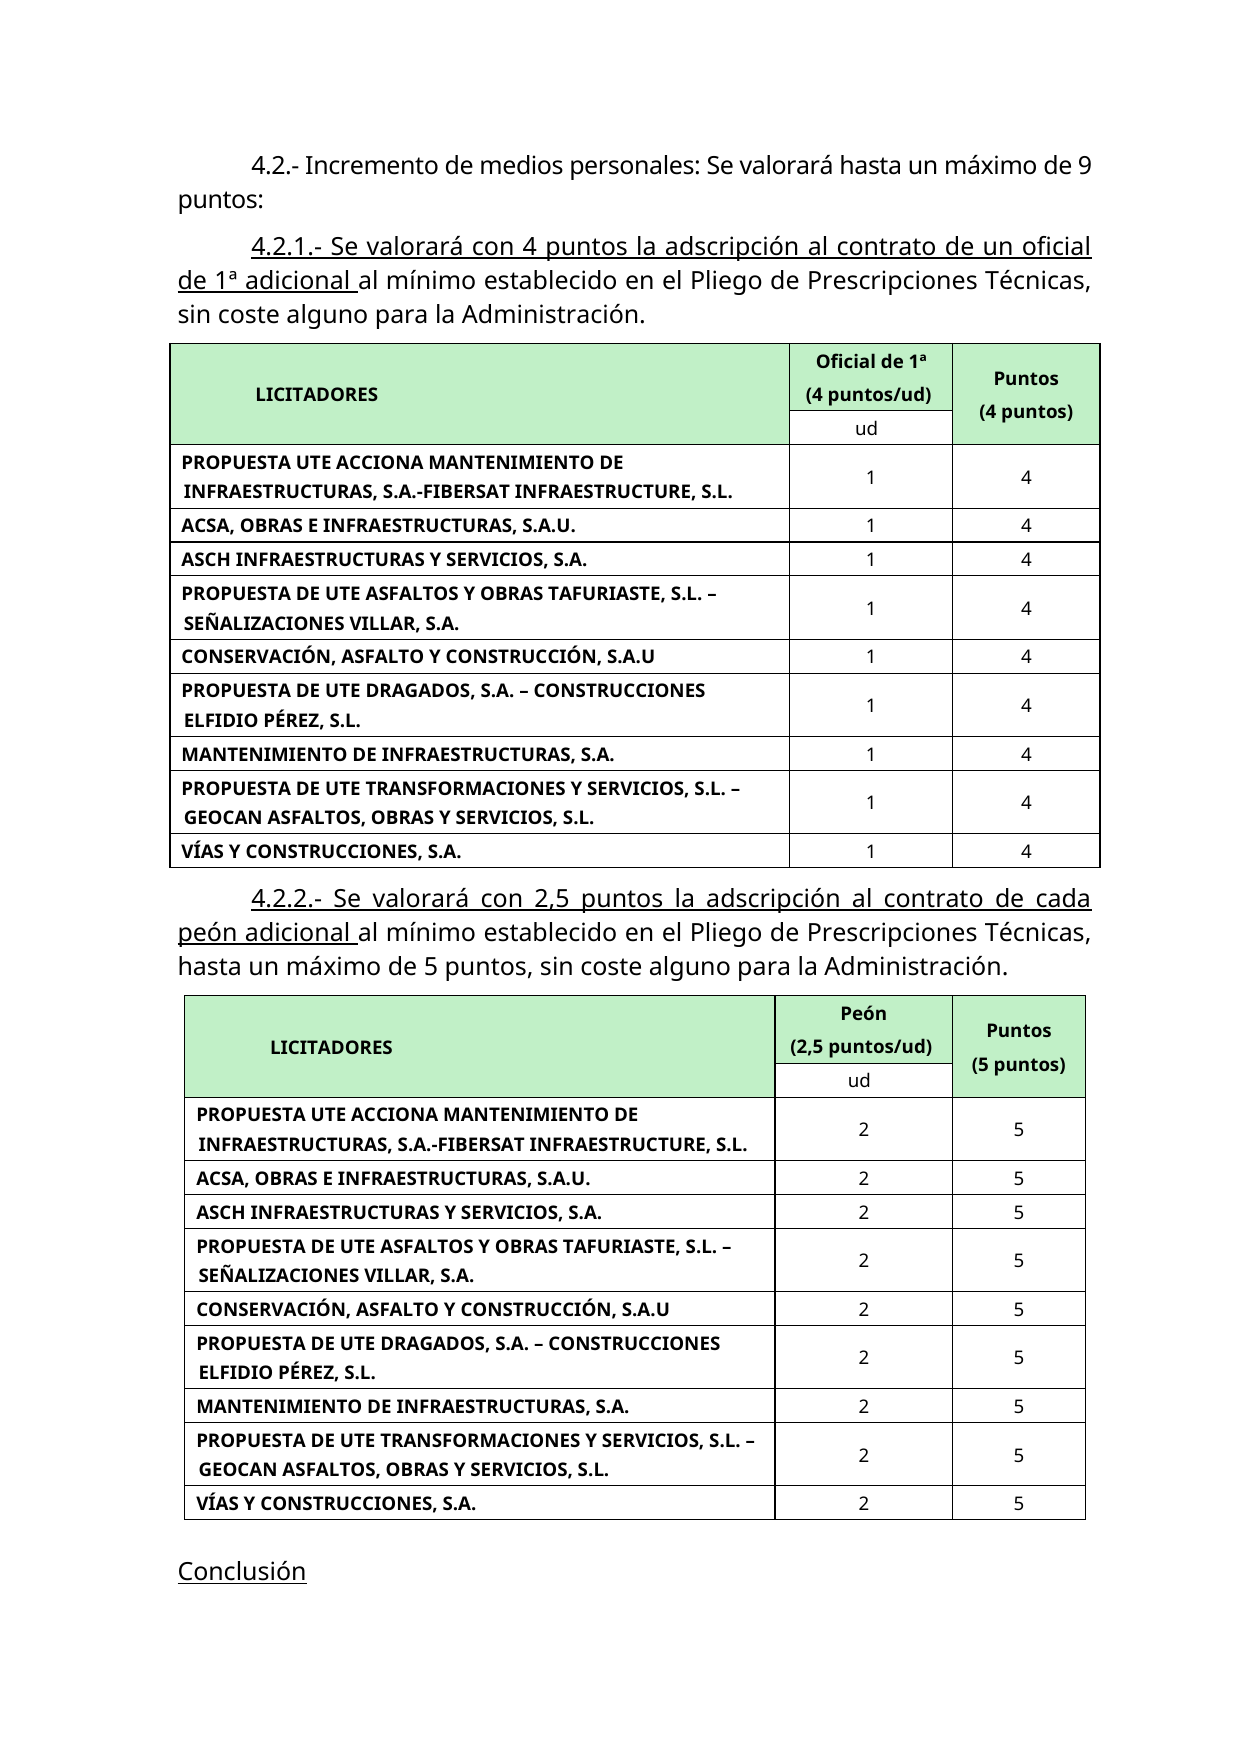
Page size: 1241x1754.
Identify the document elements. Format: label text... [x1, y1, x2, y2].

table_cell 5 [953, 1292, 1085, 1325]
table_cell PROPUESTA UTE ACCIONA MANTENIMIENTO DE INFRAESTRUCTURAS, S.A.-FIBERSAT INFRAESTRUCTURE, S.L. [171, 445, 789, 507]
table_cell PROPUESTA DE UTE TRANSFORMACIONES Y SERVICIOS, S.L. – GEOCAN ASFALTOS, OBRAS Y SERVICIOS, S.L. [185, 1423, 774, 1485]
table_cell 5 [953, 1229, 1085, 1291]
table_cell 4 [953, 674, 1099, 736]
table_cell VÍAS Y CONSTRUCCIONES, S.A. [185, 1486, 774, 1519]
table_cell PROPUESTA UTE ACCIONA MANTENIMIENTO DE INFRAESTRUCTURAS, S.A.-FIBERSAT INFRAESTRUCTURE, S.L. [185, 1098, 774, 1160]
table_header LICITADORES [171, 344, 789, 444]
table_cell 1 [790, 737, 952, 770]
table_header Peón (2,5 puntos/ud) [776, 996, 952, 1063]
table_cell 4 [953, 737, 1099, 770]
table_cell 4 [953, 509, 1099, 541]
table_cell 2 [776, 1292, 952, 1325]
table_cell 2 [776, 1161, 952, 1194]
table_cell 1 [790, 640, 952, 673]
table_cell 4 [953, 640, 1099, 673]
table_cell 1 [790, 576, 952, 639]
text 4.2.2.- Se valorará con 2,5 puntos la adscripción al contrato de cada peón adicional al mínimo establecido en el Pliego de Prescripciones Técnicas, hasta un máximo de 5 puntos, sin coste alguno para la Administración. [177, 881, 1093, 983]
table_cell 2 [776, 1229, 952, 1291]
table_cell ASCH INFRAESTRUCTURAS Y SERVICIOS, S.A. [171, 543, 789, 575]
table_cell 4 [953, 834, 1099, 867]
table_cell ud [776, 1064, 952, 1097]
table_cell 1 [790, 445, 952, 507]
table_cell 2 [776, 1486, 952, 1519]
table_header Oficial de 1ª (4 puntos/ud) [790, 344, 952, 410]
table_cell ASCH INFRAESTRUCTURAS Y SERVICIOS, S.A. [185, 1195, 774, 1228]
table_cell 4 [953, 771, 1099, 833]
table_cell CONSERVACIÓN, ASFALTO Y CONSTRUCCIÓN, S.A.U [185, 1292, 774, 1325]
table_cell 1 [790, 834, 952, 867]
table_cell PROPUESTA DE UTE DRAGADOS, S.A. – CONSTRUCCIONES ELFIDIO PÉREZ, S.L. [185, 1326, 774, 1388]
table_cell CONSERVACIÓN, ASFALTO Y CONSTRUCCIÓN, S.A.U [171, 640, 789, 673]
table_cell 2 [776, 1389, 952, 1422]
table_cell 4 [953, 576, 1099, 639]
table_cell 5 [953, 1195, 1085, 1228]
table_cell MANTENIMIENTO DE INFRAESTRUCTURAS, S.A. [171, 737, 789, 770]
table_cell PROPUESTA DE UTE ASFALTOS Y OBRAS TAFURIASTE, S.L. – SEÑALIZACIONES VILLAR, S.A. [185, 1229, 774, 1291]
table_cell 4 [953, 543, 1099, 575]
table_cell ACSA, OBRAS E INFRAESTRUCTURAS, S.A.U. [171, 509, 789, 541]
table_cell 1 [790, 771, 952, 833]
text Conclusión [177, 1554, 1093, 1588]
table_cell 5 [953, 1423, 1085, 1485]
table_cell ud [790, 411, 952, 444]
table_cell 1 [790, 543, 952, 575]
table_cell VÍAS Y CONSTRUCCIONES, S.A. [171, 834, 789, 867]
table_cell 2 [776, 1195, 952, 1228]
table_header LICITADORES [185, 996, 774, 1097]
table_cell ACSA, OBRAS E INFRAESTRUCTURAS, S.A.U. [185, 1161, 774, 1194]
table_cell 5 [953, 1486, 1085, 1519]
table_cell 1 [790, 509, 952, 541]
table_cell 2 [776, 1326, 952, 1388]
table_header Puntos (5 puntos) [953, 996, 1085, 1097]
table_cell 5 [953, 1389, 1085, 1422]
table_cell 4 [953, 445, 1099, 507]
table_cell 1 [790, 674, 952, 736]
table_cell PROPUESTA DE UTE ASFALTOS Y OBRAS TAFURIASTE, S.L. – SEÑALIZACIONES VILLAR, S.A. [171, 576, 789, 639]
text 4.2.1.- Se valorará con 4 puntos la adscripción al contrato de un oficial de 1ª adicional al mínimo establecido en el Pliego de Prescripciones Técnicas, sin coste alguno para la Administración. [177, 228, 1093, 330]
text 4.2.- Incremento de medios personales: Se valorará hasta un máximo de 9 puntos: [177, 148, 1093, 216]
table_cell MANTENIMIENTO DE INFRAESTRUCTURAS, S.A. [185, 1389, 774, 1422]
table_header Puntos (4 puntos) [953, 344, 1099, 444]
table_cell PROPUESTA DE UTE DRAGADOS, S.A. – CONSTRUCCIONES ELFIDIO PÉREZ, S.L. [171, 674, 789, 736]
table_cell 5 [953, 1326, 1085, 1388]
table_cell 2 [776, 1423, 952, 1485]
table_cell 5 [953, 1161, 1085, 1194]
table_cell 5 [953, 1098, 1085, 1160]
table_cell 2 [776, 1098, 952, 1160]
table_cell PROPUESTA DE UTE TRANSFORMACIONES Y SERVICIOS, S.L. – GEOCAN ASFALTOS, OBRAS Y SERVICIOS, S.L. [171, 771, 789, 833]
